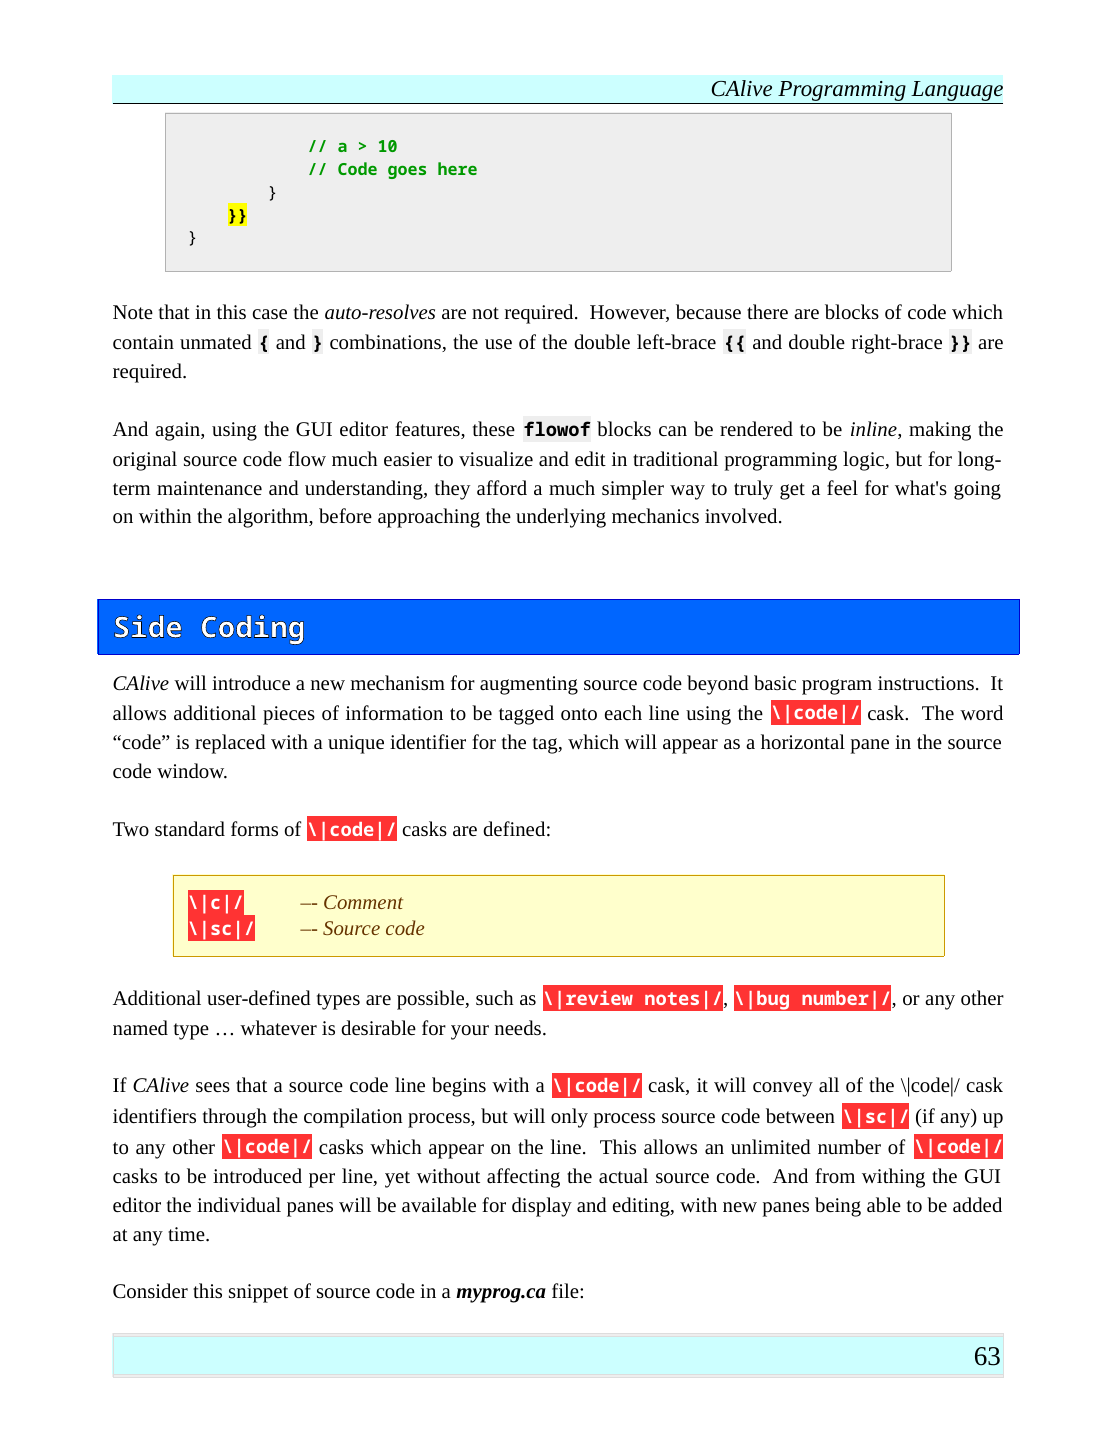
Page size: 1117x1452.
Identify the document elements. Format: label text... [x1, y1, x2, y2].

text If CAlive sees that a source code line begins with a \|code|/ cask, it will convey all of the \|code|/ cask identifiers through the compilation process, but will only process source code between \|sc|/ (if any) up to any other \|code|/ casks which appear on the line. This allows an unlimited number of \|code|/ casks to be introduced per line, yet without affecting the actual source code. And from withing the GUI editor the individual panes will be available for display and editing, with new panes being able to be added at any time. [112, 1073, 1003, 1246]
text Two standard forms of \|code|/ casks are defined: [112, 816, 1003, 841]
text And again, using the GUI editor features, these flowof blocks can be rendered to be inline, making the original source code flow much easier to visualize and edit in traditional programming logic, but for long-term maintenance and understanding, they afford a much simpler way to truly get a feel for what's going on within the algorithm, before approaching the underlying mechanics involved. [112, 416, 1003, 528]
text \|c|/ –- Comment \|sc|/ –- Source code [174, 876, 944, 956]
subtitle Side Coding [99, 600, 1019, 654]
text CAlive will introduce a new mechanism for augmenting source code beyond basic program instructions. It allows additional pieces of information to be tagged onto each line using the \|code|/ cask. The word “code” is replaced with a unique identifier for the tag, which will appear as a horizontal pane in the source code window. [112, 671, 1003, 783]
text Note that in this case the auto-resolves are not required. However, because there are blocks of code which contain unmated { and } combinations, the use of the double left-brace {{ and double right-brace }} are required. [112, 300, 1003, 383]
text Additional user-defined types are possible, such as \|review notes|/, \|bug number|/, or any other named type … whatever is desirable for your needs. [112, 985, 1003, 1040]
text Consider this snippet of source code in a myprog.ca file: [112, 1279, 1003, 1303]
text // a > 10 // Code goes here } }} } [166, 114, 951, 271]
